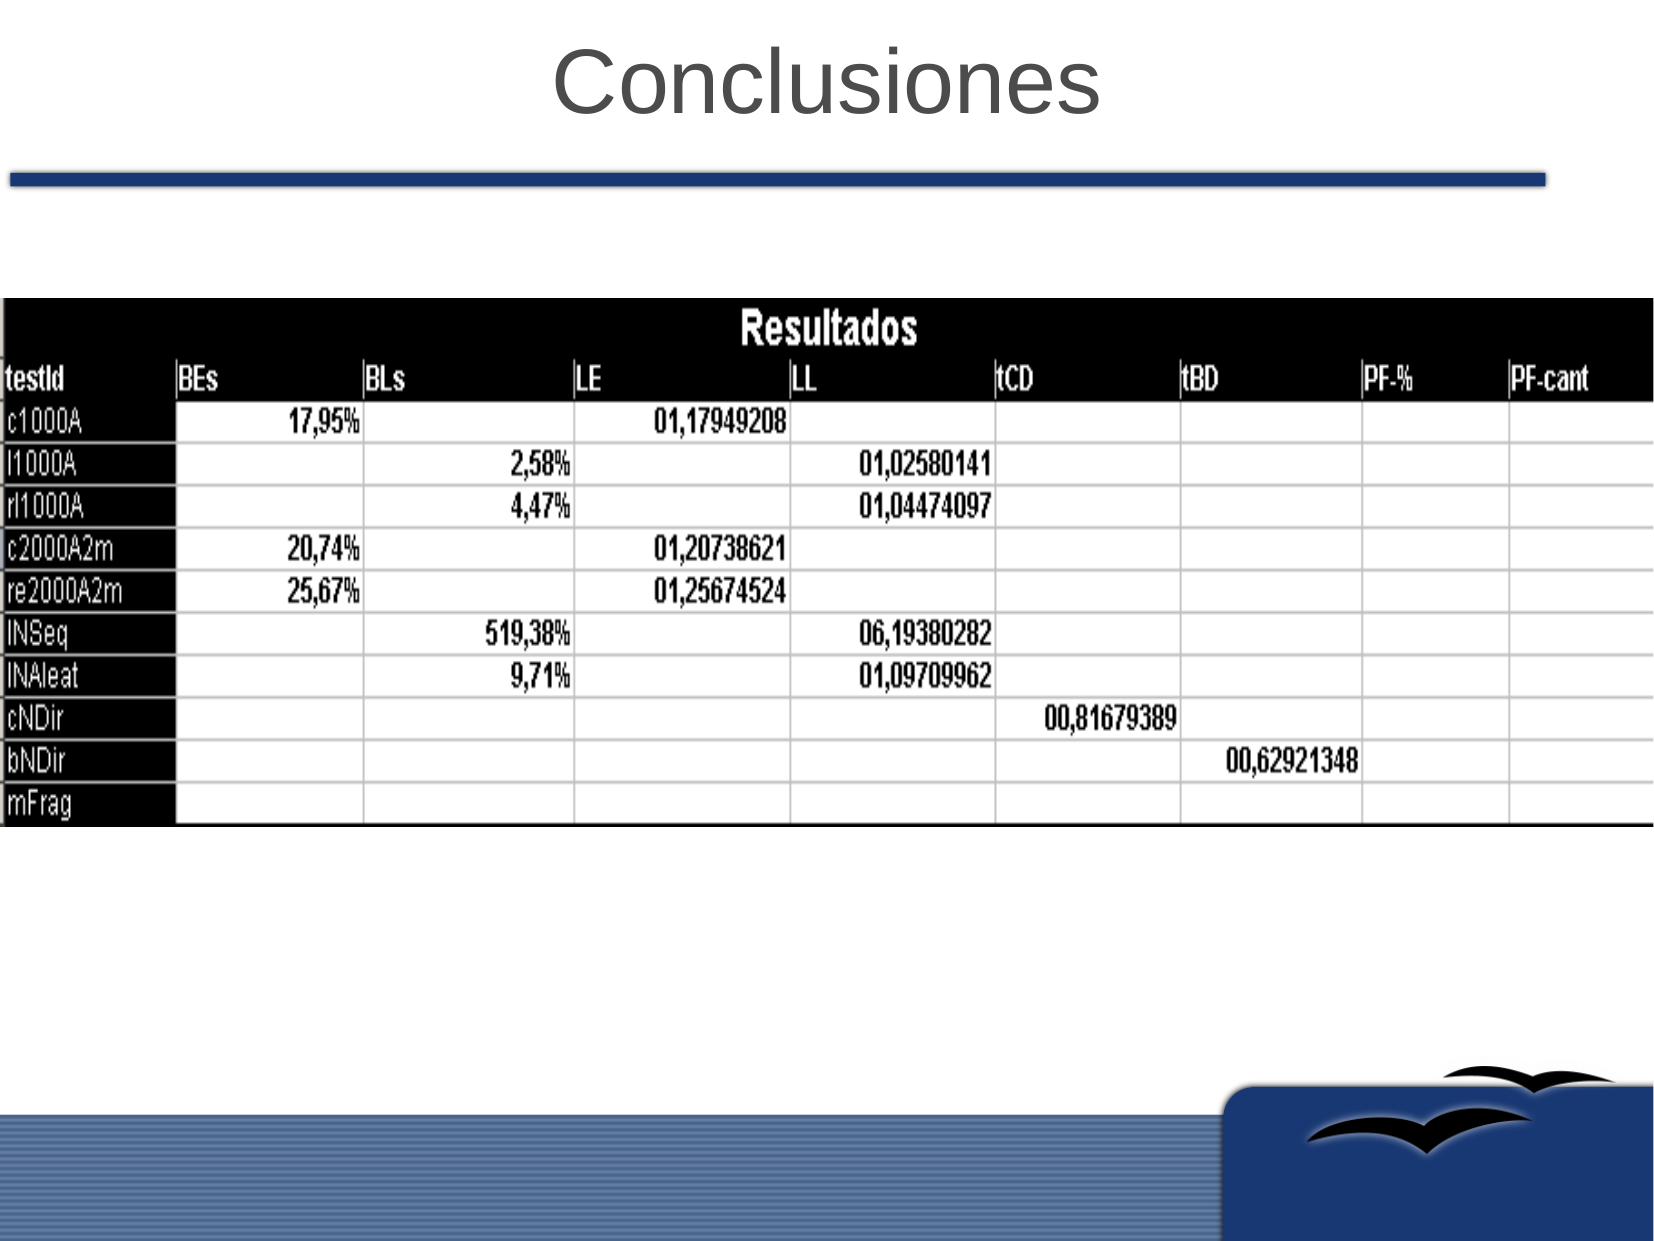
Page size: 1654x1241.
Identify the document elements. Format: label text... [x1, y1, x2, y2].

picture [0, 0, 1654, 1241]
title Conclusiones [121, 0, 1534, 164]
